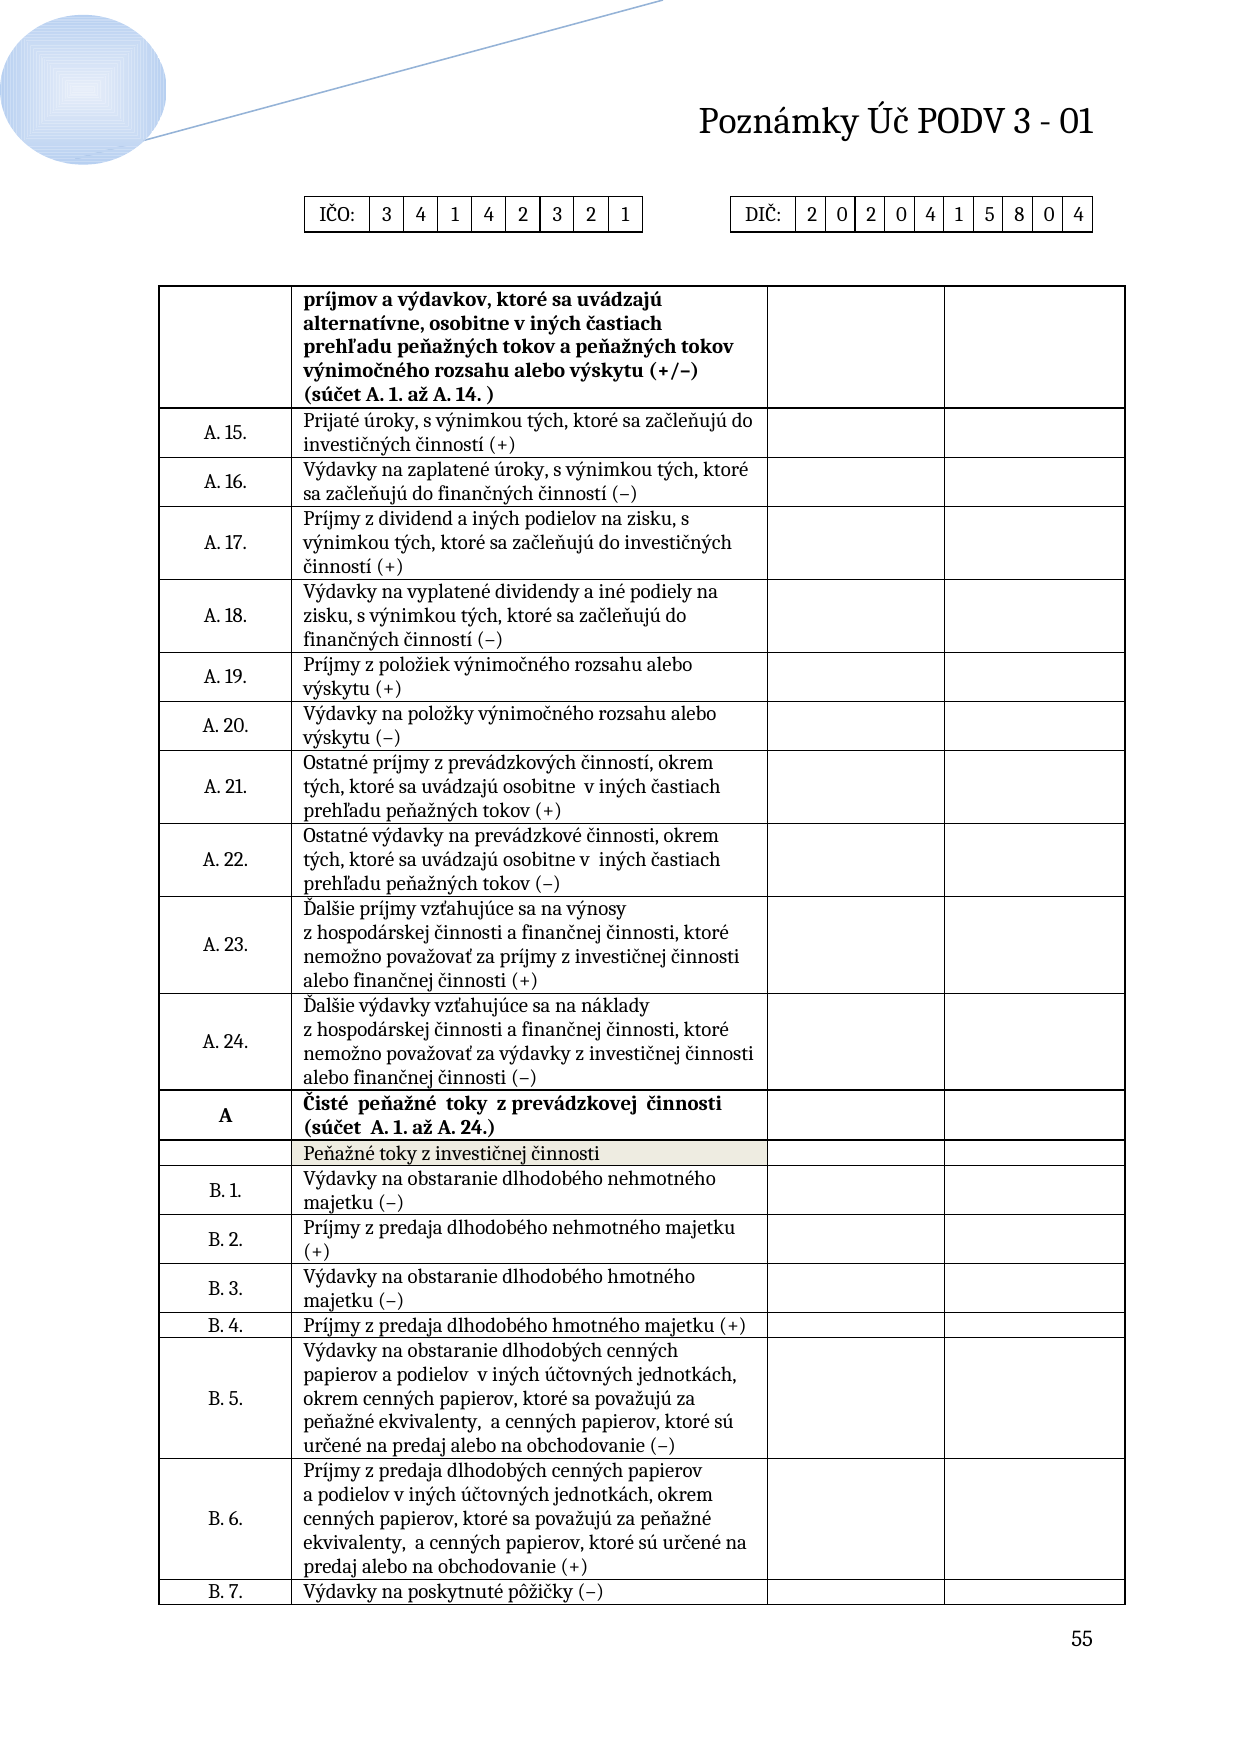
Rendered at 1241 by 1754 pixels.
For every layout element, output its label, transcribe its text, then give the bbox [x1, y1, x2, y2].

table_cell B. 7. [160, 1580, 291, 1604]
table_cell [945, 1313, 1124, 1337]
table_cell [945, 1264, 1124, 1312]
table_cell [945, 507, 1124, 579]
table_cell A. 24. [160, 994, 291, 1089]
table_cell Príjmy z predaja dlhodobého hmotného majetku (+) [292, 1313, 767, 1337]
table_cell [768, 1580, 944, 1604]
table_cell Príjmy z predaja dlhodobého nehmotného majetku (+) [292, 1215, 767, 1263]
table_cell [945, 458, 1124, 506]
table_cell príjmov a výdavkov, ktoré sa uvádzajú alternatívne, osobitne v iných častiach prehľadu peňažných tokov a peňažných tokov výnimočného rozsahu alebo výskytu (+/–) (súčet A. 1. až A. 14. ) [292, 287, 767, 407]
table_cell [768, 1166, 944, 1214]
table_cell [160, 1141, 291, 1165]
table_cell [945, 994, 1124, 1089]
table_cell [768, 507, 944, 579]
table_cell A. 22. [160, 824, 291, 896]
table_cell [945, 702, 1124, 750]
table_cell [945, 1166, 1124, 1214]
table_cell [945, 653, 1124, 701]
table_cell Príjmy z položiek výnimočného rozsahu alebo výskytu (+) [292, 653, 767, 701]
table_cell [768, 702, 944, 750]
table_cell [768, 1338, 944, 1458]
table_cell [768, 458, 944, 506]
table_cell Výdavky na položky výnimočného rozsahu alebo výskytu (–) [292, 702, 767, 750]
table_cell [945, 1215, 1124, 1263]
table_cell B. 4. [160, 1313, 291, 1337]
table_cell Príjmy z dividend a iných podielov na zisku, s výnimkou tých, ktoré sa začleňujú do investičných činností (+) [292, 507, 767, 579]
table_cell Peňažné toky z investičnej činnosti [292, 1141, 767, 1165]
table_cell Výdavky na obstaranie dlhodobého hmotného majetku (–) [292, 1264, 767, 1312]
table_cell [945, 287, 1124, 407]
table_cell [768, 1313, 944, 1337]
table_cell [768, 994, 944, 1089]
table_cell [945, 1338, 1124, 1458]
table_cell [945, 751, 1124, 823]
table_cell [768, 287, 944, 407]
table_cell Ďalšie výdavky vzťahujúce sa na náklady z hospodárskej činnosti a finančnej činnosti, ktoré nemožno považovať za výdavky z investičnej činnosti alebo finančnej činnosti (–) [292, 994, 767, 1089]
table_cell [768, 1459, 944, 1579]
table_cell Čisté peňažné toky z prevádzkovej činnosti (súčet A. 1. až A. 24.) [292, 1091, 767, 1139]
table_cell Výdavky na obstaranie dlhodobého nehmotného majetku (–) [292, 1166, 767, 1214]
table_cell [945, 1141, 1124, 1165]
table_cell [768, 409, 944, 457]
table_cell A. 21. [160, 751, 291, 823]
table_cell Príjmy z predaja dlhodobých cenných papierov a podielov v iných účtovných jednotkách, okrem cenných papierov, ktoré sa považujú za peňažné ekvivalenty, a cenných papierov, ktoré sú určené na predaj alebo na obchodovanie (+) [292, 1459, 767, 1579]
table_cell B. 2. [160, 1215, 291, 1263]
table_cell A. 23. [160, 897, 291, 992]
table_cell A. 20. [160, 702, 291, 750]
table_cell Ďalšie príjmy vzťahujúce sa na výnosy z hospodárskej činnosti a finančnej činnosti, ktoré nemožno považovať za príjmy z investičnej činnosti alebo finančnej činnosti (+) [292, 897, 767, 992]
table_cell [768, 897, 944, 992]
table_cell Ostatné výdavky na prevádzkové činnosti, okrem tých, ktoré sa uvádzajú osobitne v iných častiach prehľadu peňažných tokov (–) [292, 824, 767, 896]
table_cell Výdavky na obstaranie dlhodobých cenných papierov a podielov v iných účtovných jednotkách, okrem cenných papierov, ktoré sa považujú za peňažné ekvivalenty, a cenných papierov, ktoré sú určené na predaj alebo na obchodovanie (–) [292, 1338, 767, 1458]
table_cell A. 19. [160, 653, 291, 701]
table_cell [945, 897, 1124, 992]
table_cell [945, 1580, 1124, 1604]
table_cell Výdavky na vyplatené dividendy a iné podiely na zisku, s výnimkou tých, ktoré sa začleňujú do finančných činností (–) [292, 580, 767, 652]
table_cell A [160, 1091, 291, 1139]
table_cell Ostatné príjmy z prevádzkových činností, okrem tých, ktoré sa uvádzajú osobitne v iných častiach prehľadu peňažných tokov (+) [292, 751, 767, 823]
table_cell A. 17. [160, 507, 291, 579]
table_cell [768, 1091, 944, 1139]
table_cell [945, 1091, 1124, 1139]
table_cell Výdavky na poskytnuté pôžičky (–) [292, 1580, 767, 1604]
table_cell [945, 824, 1124, 896]
table_cell [768, 653, 944, 701]
table_cell A. 18. [160, 580, 291, 652]
table_cell [768, 1141, 944, 1165]
table_cell A. 16. [160, 458, 291, 506]
table_cell Výdavky na zaplatené úroky, s výnimkou tých, ktoré sa začleňujú do finančných činností (–) [292, 458, 767, 506]
table_cell Prijaté úroky, s výnimkou tých, ktoré sa začleňujú do investičných činností (+) [292, 409, 767, 457]
table_cell B. 1. [160, 1166, 291, 1214]
table_cell B. 5. [160, 1338, 291, 1458]
table_cell [768, 580, 944, 652]
table_cell B. 6. [160, 1459, 291, 1579]
table_cell [160, 287, 291, 407]
table_cell A. 15. [160, 409, 291, 457]
table_cell [945, 1459, 1124, 1579]
table_cell [768, 751, 944, 823]
table_cell B. 3. [160, 1264, 291, 1312]
table_cell [768, 1215, 944, 1263]
table_cell [768, 824, 944, 896]
table_cell [945, 409, 1124, 457]
table_cell [768, 1264, 944, 1312]
table_cell [945, 580, 1124, 652]
